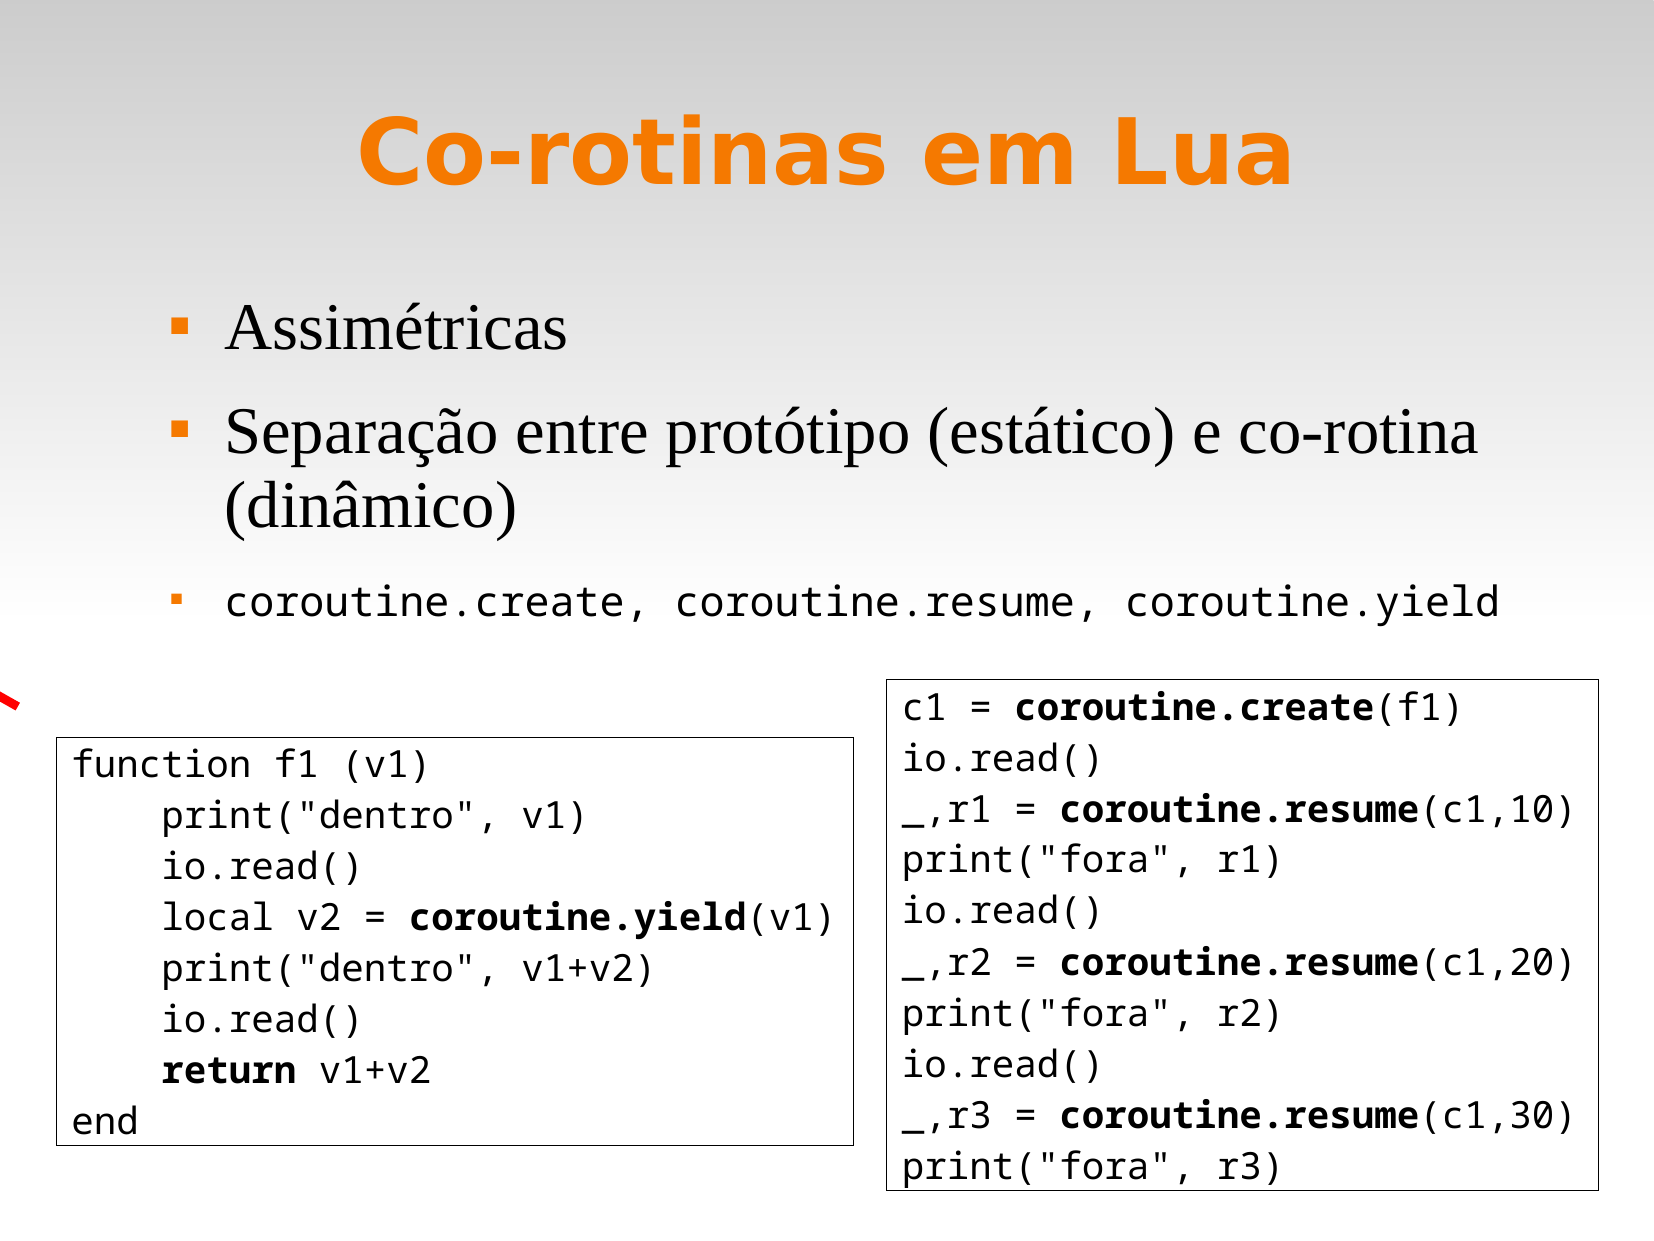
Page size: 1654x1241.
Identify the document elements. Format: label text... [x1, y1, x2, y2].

text_box function f1 (v1) print("dentro", v1) io.read() local v2 = coroutine.yield(v1) print("dentro", v1+v2) io.read() return v1+v2 end [56, 765, 854, 1117]
title Co-rotinas em Lua [82, 49, 1571, 257]
text_box c1 = coroutine.create(f1) io.read() _,r1 = coroutine.resume(c1,10) print("fora", r1) io.read() _,r2 = coroutine.resume(c1,20) print("fora", r2) io.read() _,r3 = coroutine.resume(c1,30) print("fora", r3) [886, 714, 1599, 1156]
list Assimétricas Separação entre protótipo (estático) e co-rotina (dinâmico) coroutine.create, coroutine.resume, coroutine.yield [82, 290, 1571, 1109]
